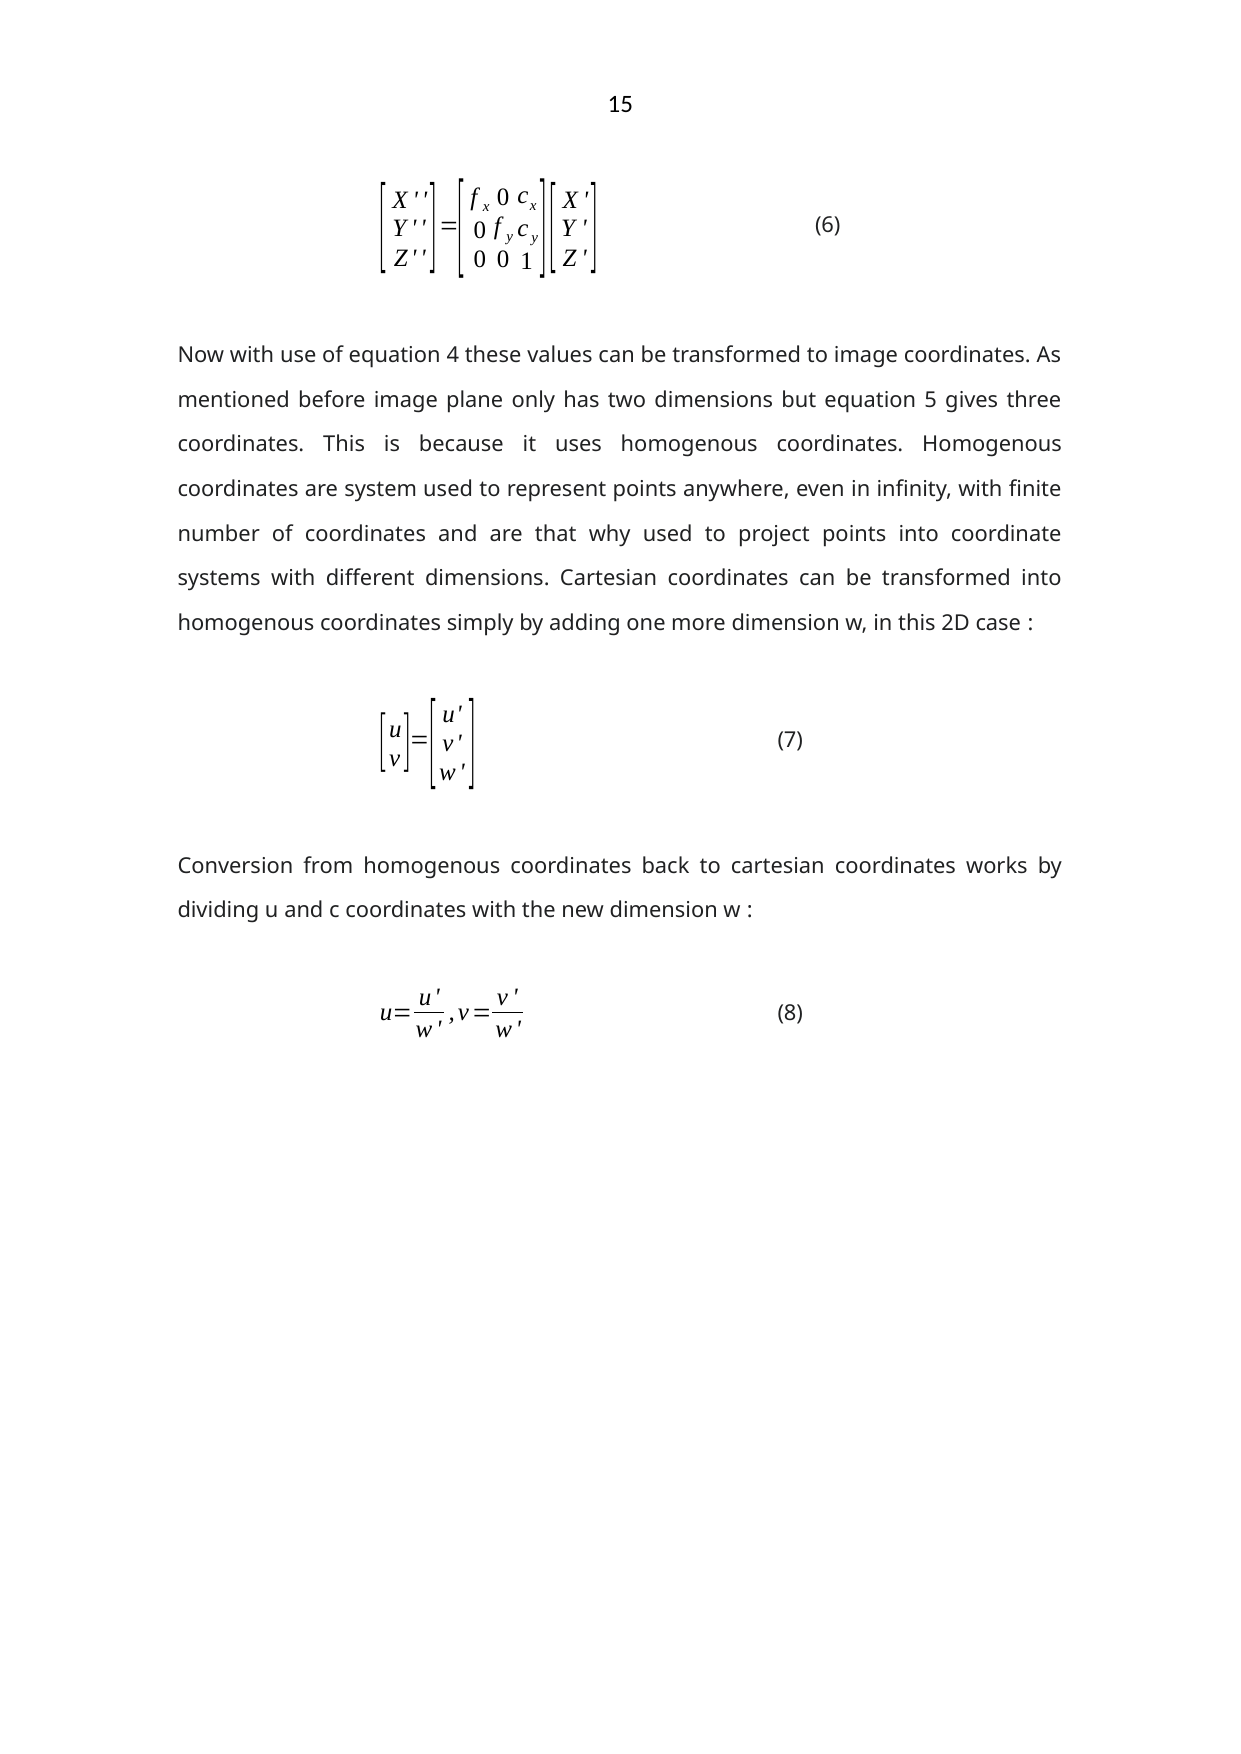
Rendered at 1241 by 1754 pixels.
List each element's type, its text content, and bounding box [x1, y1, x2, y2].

text (7) [177, 696, 1063, 790]
text Now with use of equation 4 these values can be transformed to image coordinates. As mentioned before image plane only has two dimensions but equation 5 gives three coordinates. This is because it uses homogenous coordinates. Homogenous coordinates are system used to represent points anywhere, even in infinity, with finite number of coordinates and are that why used to project points into coordinate systems with different dimensions. Cartesian coordinates can be transformed into homogenous coordinates simply by adding one more dimension w, in this 2D case : [177, 339, 1063, 637]
text (8) [177, 984, 1063, 1043]
text (6) [177, 177, 1063, 279]
text Conversion from homogenous coordinates back to cartesian coordinates works by dividing u and c coordinates with the new dimension w : [177, 850, 1063, 924]
